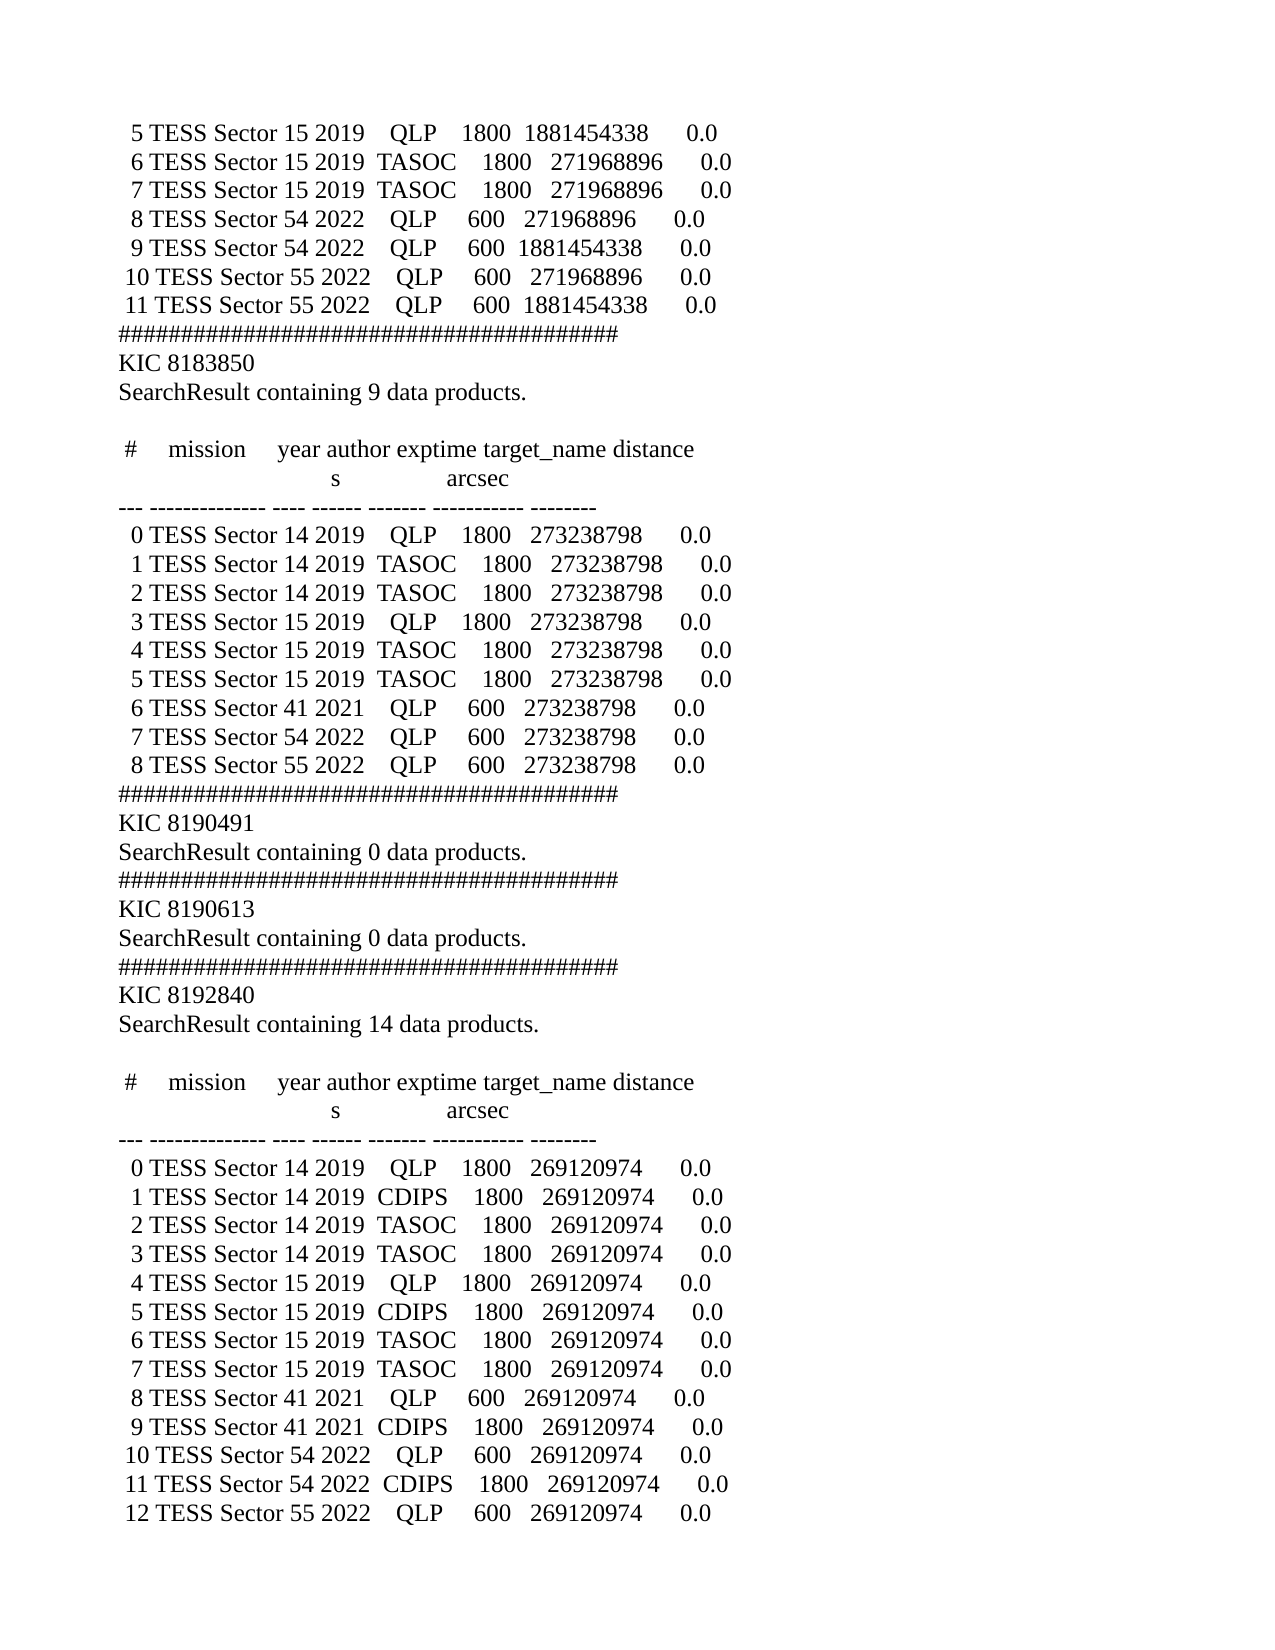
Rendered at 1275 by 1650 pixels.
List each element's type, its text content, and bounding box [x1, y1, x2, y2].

text ######################################## [118, 779, 1157, 808]
text s arcsec [118, 1096, 1157, 1124]
text --- -------------- ---- ------ ------- ----------- -------- [118, 492, 1157, 521]
text 6 TESS Sector 15 2019 TASOC 1800 269120974 0.0 [118, 1326, 1157, 1354]
text 8 TESS Sector 41 2021 QLP 600 269120974 0.0 [118, 1383, 1157, 1412]
text 5 TESS Sector 15 2019 CDIPS 1800 269120974 0.0 [118, 1297, 1157, 1326]
text KIC 8192840 [118, 981, 1157, 1009]
text 5 TESS Sector 15 2019 QLP 1800 1881454338 0.0 [118, 118, 1157, 147]
text KIC 8190491 [118, 808, 1157, 837]
text 11 TESS Sector 54 2022 CDIPS 1800 269120974 0.0 [118, 1469, 1157, 1498]
text 10 TESS Sector 54 2022 QLP 600 269120974 0.0 [118, 1441, 1157, 1469]
text s arcsec [118, 463, 1157, 492]
text 8 TESS Sector 54 2022 QLP 600 271968896 0.0 [118, 204, 1157, 233]
text --- -------------- ---- ------ ------- ----------- -------- [118, 1124, 1157, 1153]
text 10 TESS Sector 55 2022 QLP 600 271968896 0.0 [118, 262, 1157, 291]
text SearchResult containing 14 data products. [118, 1009, 1157, 1038]
text SearchResult containing 0 data products. [118, 923, 1157, 952]
text ######################################## [118, 319, 1157, 348]
text 4 TESS Sector 15 2019 TASOC 1800 273238798 0.0 [118, 636, 1157, 664]
text SearchResult containing 9 data products. [118, 377, 1157, 406]
text 4 TESS Sector 15 2019 QLP 1800 269120974 0.0 [118, 1268, 1157, 1297]
text ######################################## [118, 866, 1157, 894]
text 12 TESS Sector 55 2022 QLP 600 269120974 0.0 [118, 1498, 1157, 1527]
text 7 TESS Sector 15 2019 TASOC 1800 271968896 0.0 [118, 176, 1157, 204]
text KIC 8183850 [118, 348, 1157, 377]
text 9 TESS Sector 54 2022 QLP 600 1881454338 0.0 [118, 233, 1157, 262]
text ######################################## [118, 952, 1157, 981]
text 6 TESS Sector 41 2021 QLP 600 273238798 0.0 [118, 693, 1157, 722]
text 0 TESS Sector 14 2019 QLP 1800 273238798 0.0 [118, 521, 1157, 549]
text SearchResult containing 0 data products. [118, 837, 1157, 866]
text KIC 8190613 [118, 894, 1157, 923]
text 9 TESS Sector 41 2021 CDIPS 1800 269120974 0.0 [118, 1412, 1157, 1441]
text 8 TESS Sector 55 2022 QLP 600 273238798 0.0 [118, 751, 1157, 779]
text 6 TESS Sector 15 2019 TASOC 1800 271968896 0.0 [118, 147, 1157, 176]
text 5 TESS Sector 15 2019 TASOC 1800 273238798 0.0 [118, 664, 1157, 693]
text 1 TESS Sector 14 2019 CDIPS 1800 269120974 0.0 [118, 1182, 1157, 1211]
text 7 TESS Sector 15 2019 TASOC 1800 269120974 0.0 [118, 1354, 1157, 1383]
text 3 TESS Sector 14 2019 TASOC 1800 269120974 0.0 [118, 1239, 1157, 1268]
text # mission year author exptime target_name distance [118, 434, 1157, 463]
text 11 TESS Sector 55 2022 QLP 600 1881454338 0.0 [118, 291, 1157, 319]
text 3 TESS Sector 15 2019 QLP 1800 273238798 0.0 [118, 607, 1157, 636]
text 2 TESS Sector 14 2019 TASOC 1800 273238798 0.0 [118, 578, 1157, 607]
text 0 TESS Sector 14 2019 QLP 1800 269120974 0.0 [118, 1153, 1157, 1182]
text # mission year author exptime target_name distance [118, 1067, 1157, 1096]
text 1 TESS Sector 14 2019 TASOC 1800 273238798 0.0 [118, 549, 1157, 578]
text 2 TESS Sector 14 2019 TASOC 1800 269120974 0.0 [118, 1211, 1157, 1239]
text 7 TESS Sector 54 2022 QLP 600 273238798 0.0 [118, 722, 1157, 751]
